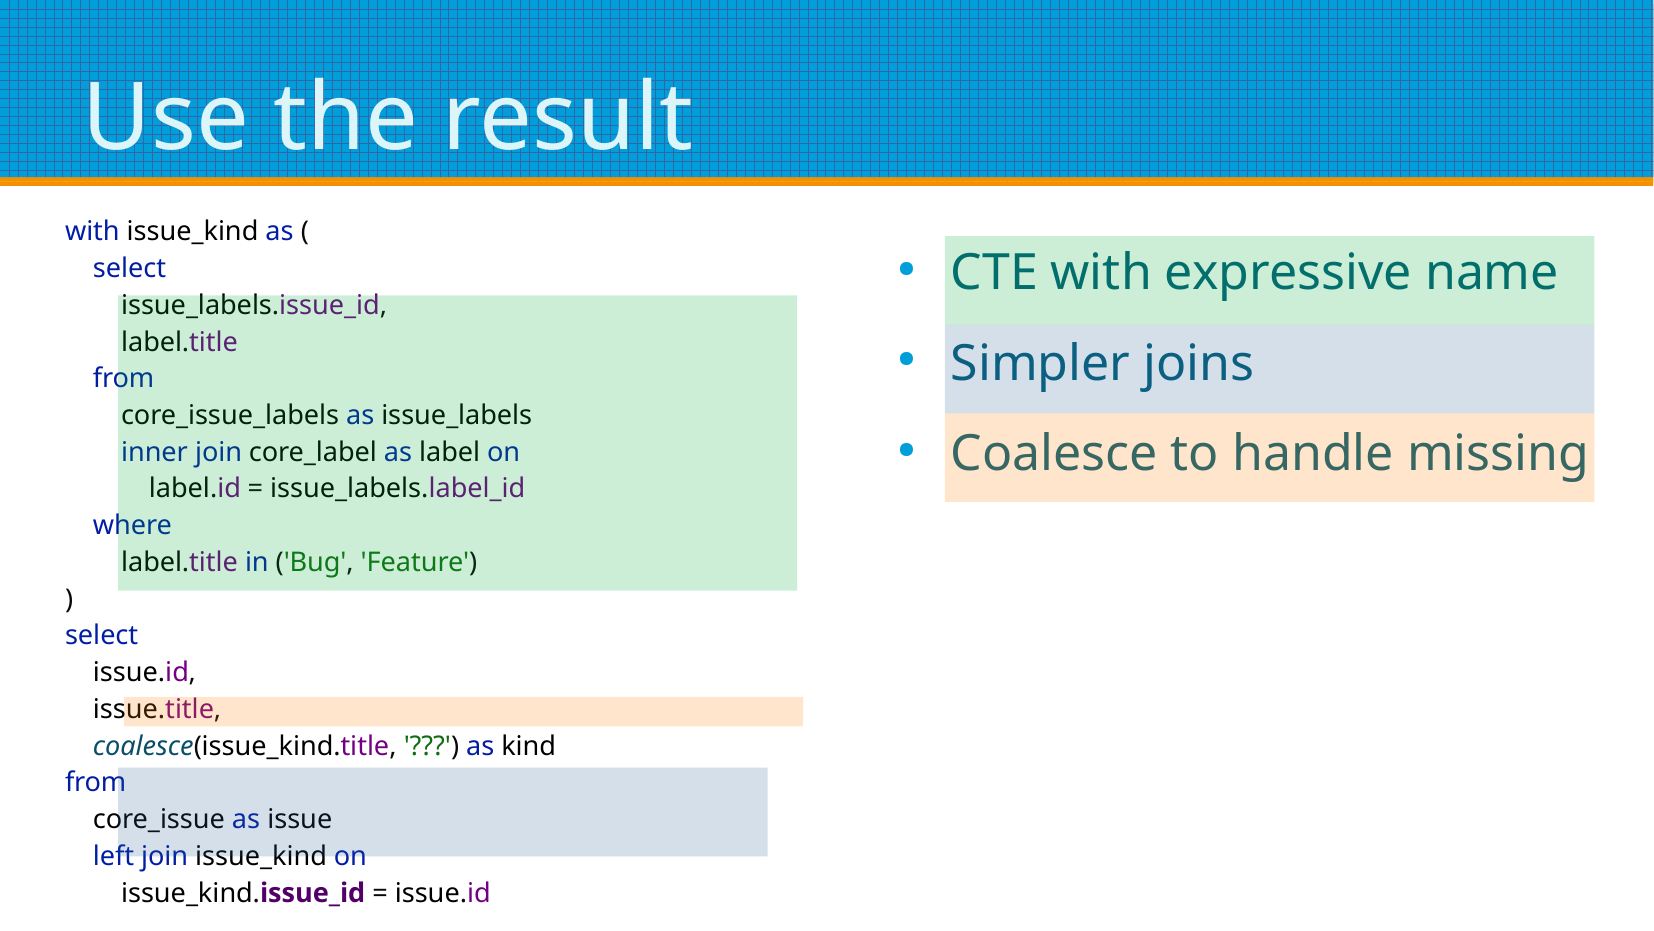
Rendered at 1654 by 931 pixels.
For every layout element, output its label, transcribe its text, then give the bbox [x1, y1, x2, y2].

title Use the result [82, 14, 1571, 178]
text_box [118, 767, 768, 857]
list CTE with expressive name Simpler joins Coalesce to handle missing [879, 236, 1625, 813]
text_box [124, 696, 804, 727]
text_box with issue_kind as ( select issue_labels.issue_id, label.title from core_issue_labels as issue_labels inner join core_label as label on label.id = issue_labels.label_id where label.title in ('Bug', 'Feature') ) select issue.id, issue.title, coalesce(issue_kind.title, '???') as kind from core_issue as issue left join issue_kind on issue_kind.issue_id = issue.id [59, 236, 857, 886]
text_box [118, 295, 798, 591]
text_box [944, 236, 1595, 502]
